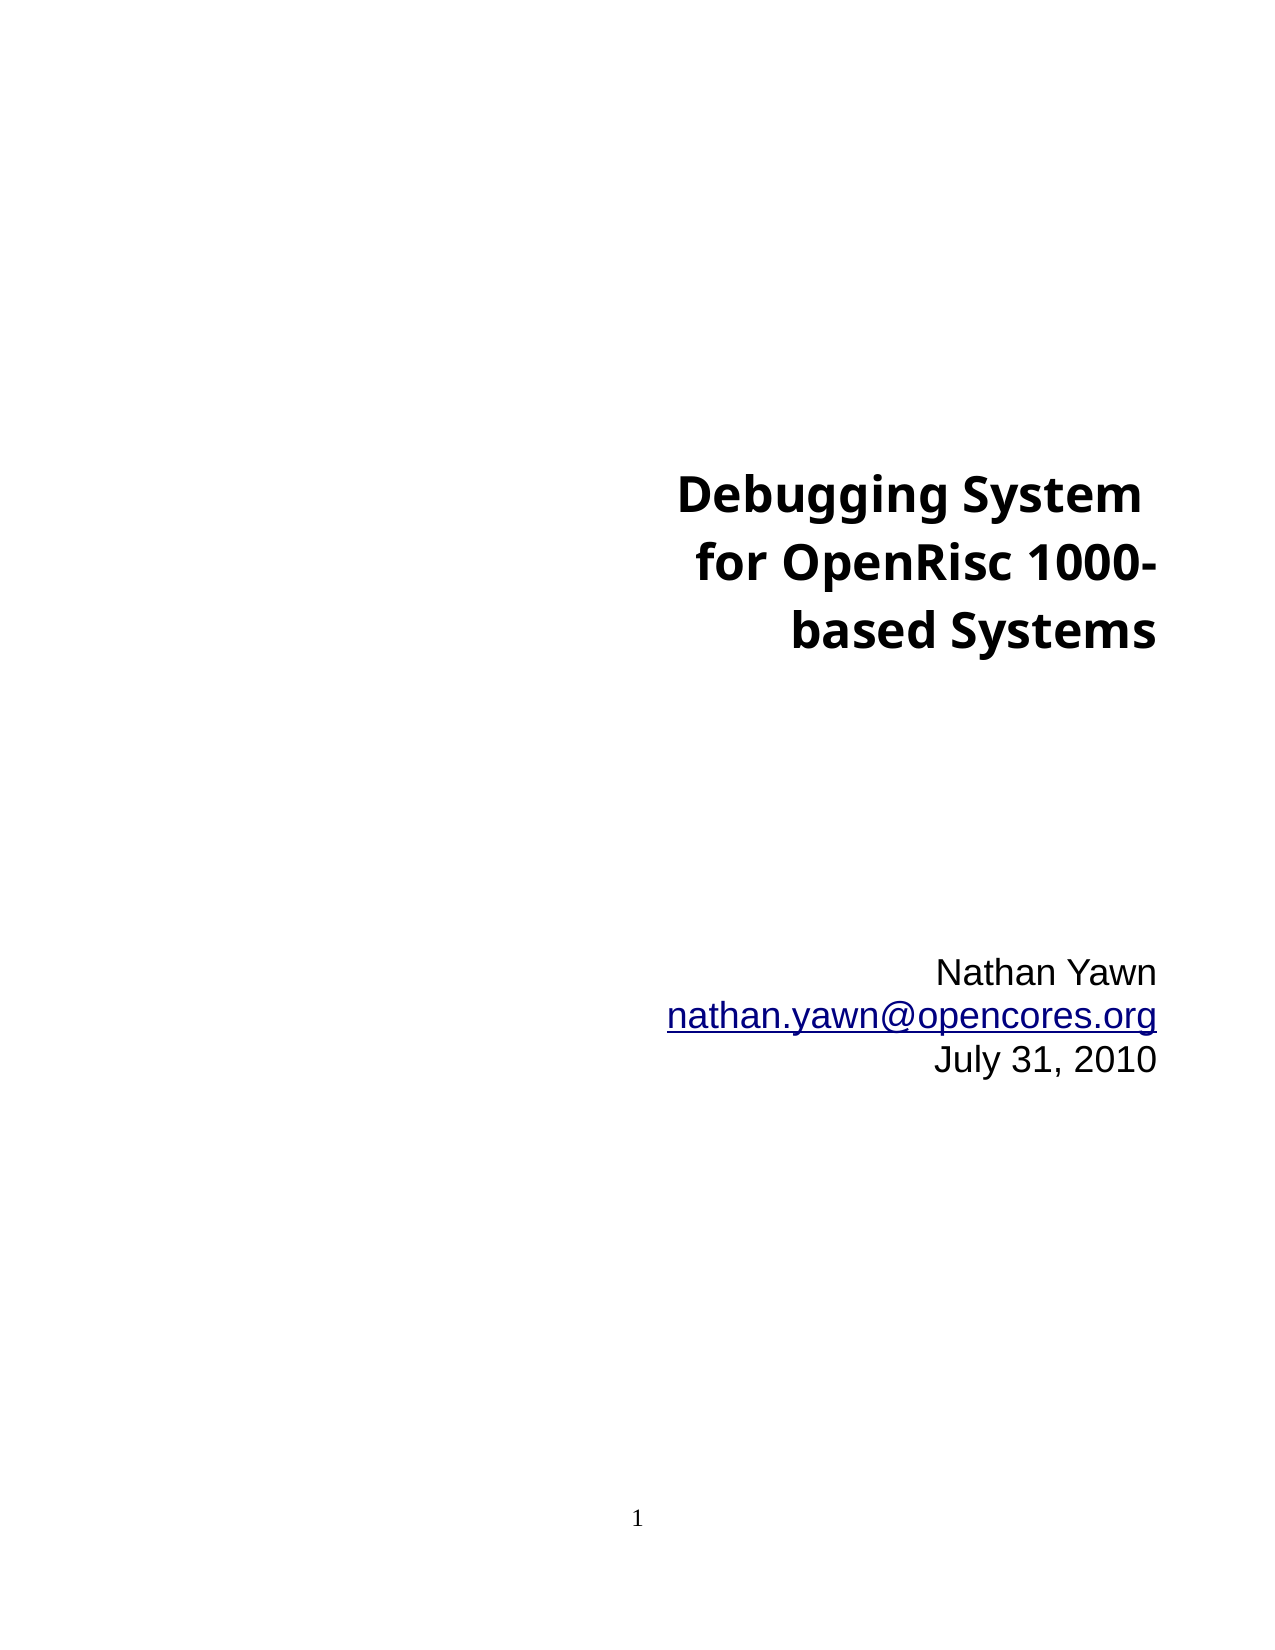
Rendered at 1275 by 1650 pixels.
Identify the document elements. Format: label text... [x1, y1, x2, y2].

text Nathan Yawn [118, 951, 1157, 994]
text nathan.yawn@opencores.org [118, 994, 1157, 1037]
text July 31, 2010 [118, 1037, 1157, 1080]
text Debugging System [118, 459, 1157, 527]
text based Systems [118, 595, 1157, 663]
text for OpenRisc 1000- [118, 527, 1157, 595]
